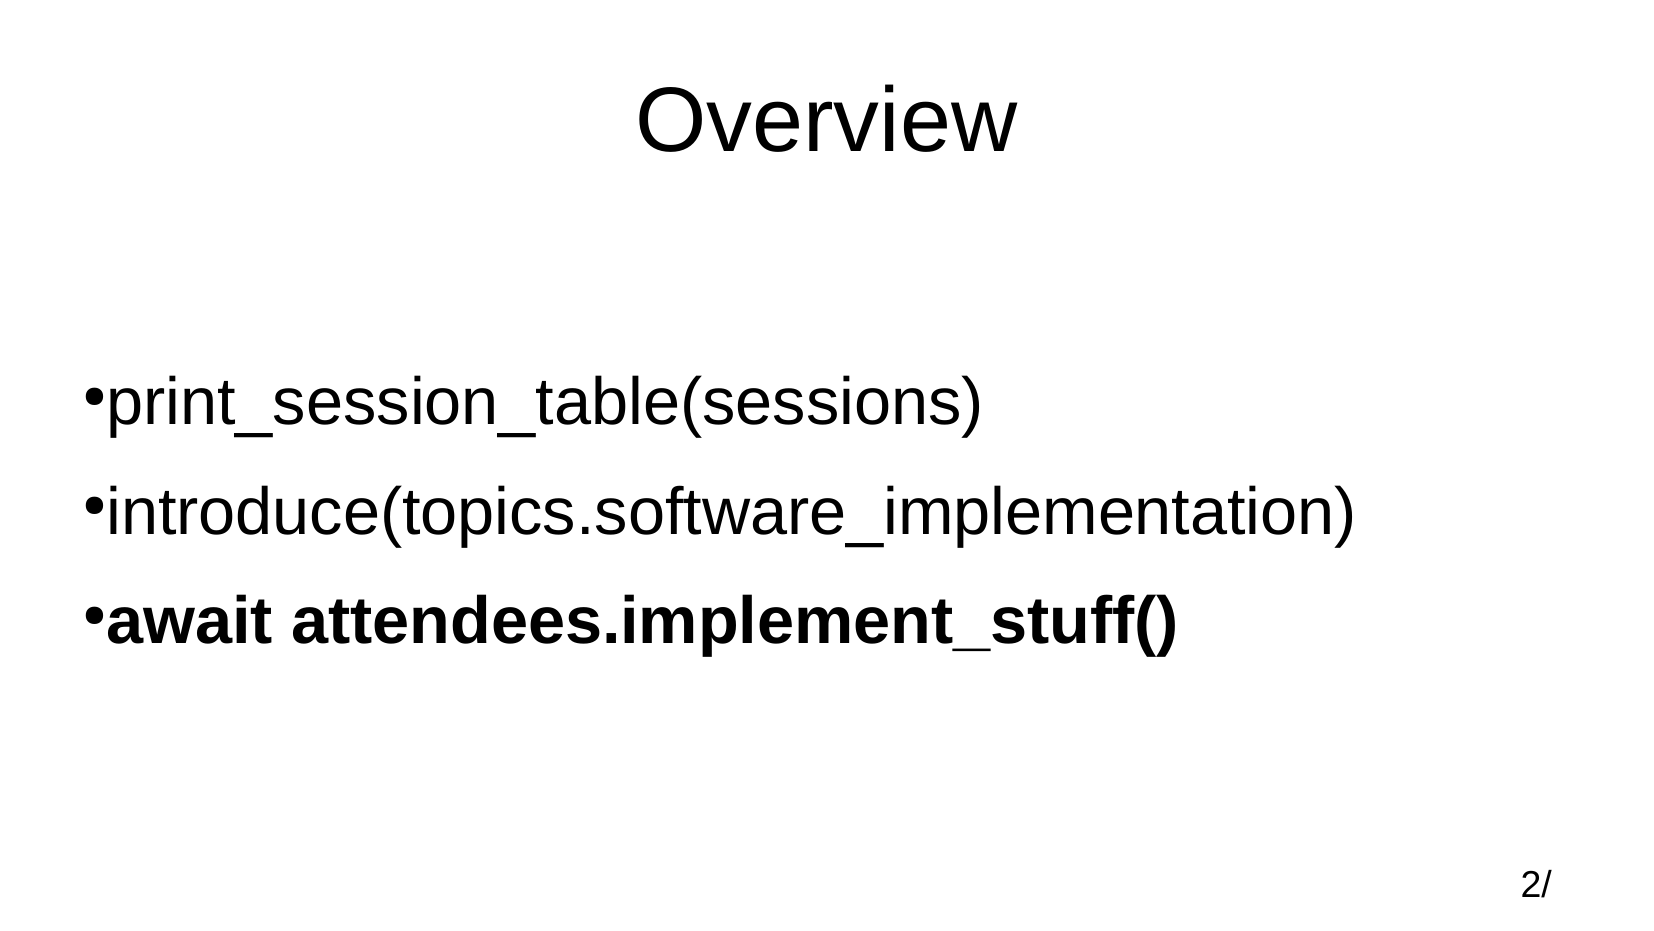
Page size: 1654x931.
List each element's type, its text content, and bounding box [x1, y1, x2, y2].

title Overview [82, 37, 1571, 193]
list print_session_table(sessions) introduce(topics.software_implementation) await attendees.implement_stuff() [82, 217, 1571, 798]
text_box / [1505, 856, 1625, 931]
